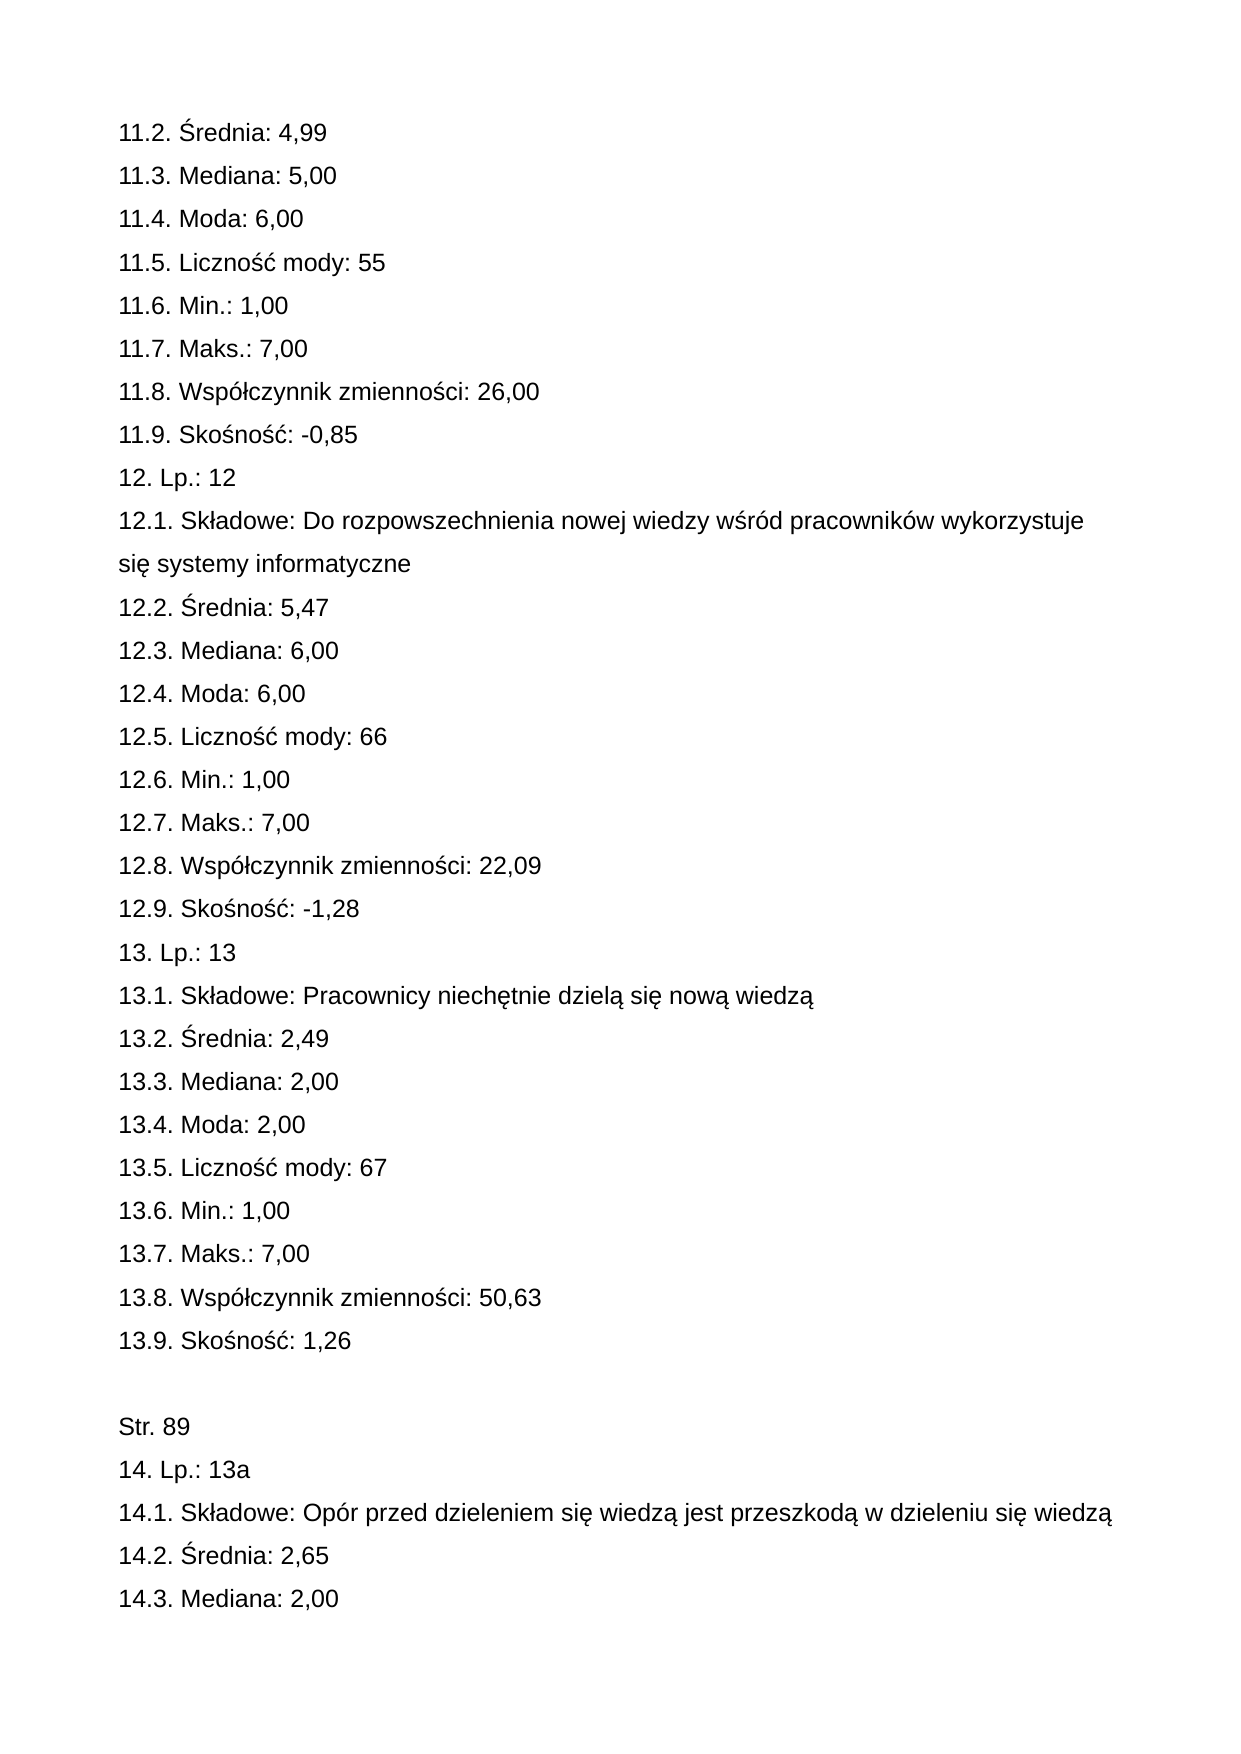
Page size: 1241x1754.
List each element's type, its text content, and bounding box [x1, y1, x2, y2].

text 14.2. Średnia: 2,65 [118, 1541, 1122, 1570]
text 11.3. Mediana: 5,00 [118, 161, 1122, 190]
text 12.2. Średnia: 5,47 [118, 592, 1122, 621]
text 14.3. Mediana: 2,00 [118, 1584, 1122, 1613]
text 13.2. Średnia: 2,49 [118, 1024, 1122, 1052]
text 11.5. Liczność mody: 55 [118, 247, 1122, 276]
text 13.8. Współczynnik zmienności: 50,63 [118, 1282, 1122, 1311]
text 13. Lp.: 13 [118, 937, 1122, 966]
text 12.3. Mediana: 6,00 [118, 636, 1122, 664]
text 13.4. Moda: 2,00 [118, 1110, 1122, 1139]
text 12.4. Moda: 6,00 [118, 679, 1122, 707]
text 11.6. Min.: 1,00 [118, 291, 1122, 319]
text 12.9. Skośność: -1,28 [118, 894, 1122, 923]
text 13.1. Składowe: Pracownicy niechętnie dzielą się nową wiedzą [118, 981, 1122, 1009]
text 14.1. Składowe: Opór przed dzieleniem się wiedzą jest przeszkodą w dzieleniu się wiedzą [118, 1498, 1122, 1527]
text 11.2. Średnia: 4,99 [118, 118, 1122, 147]
text Str. 89 [118, 1412, 1122, 1441]
text 13.6. Min.: 1,00 [118, 1196, 1122, 1225]
text 13.9. Skośność: 1,26 [118, 1326, 1122, 1354]
text 12. Lp.: 12 [118, 463, 1122, 492]
text 12.8. Współczynnik zmienności: 22,09 [118, 851, 1122, 880]
text 14. Lp.: 13a [118, 1455, 1122, 1484]
text 12.5. Liczność mody: 66 [118, 722, 1122, 751]
text 11.8. Współczynnik zmienności: 26,00 [118, 377, 1122, 406]
text 12.7. Maks.: 7,00 [118, 808, 1122, 837]
text 12.1. Składowe: Do rozpowszechnienia nowej wiedzy wśród pracowników wykorzystuje się systemy informatyczne [118, 506, 1122, 578]
text 11.7. Maks.: 7,00 [118, 334, 1122, 362]
text 13.5. Liczność mody: 67 [118, 1153, 1122, 1182]
text 13.3. Mediana: 2,00 [118, 1067, 1122, 1096]
text 11.9. Skośność: -0,85 [118, 420, 1122, 449]
text 11.4. Moda: 6,00 [118, 204, 1122, 233]
text 13.7. Maks.: 7,00 [118, 1239, 1122, 1268]
text 12.6. Min.: 1,00 [118, 765, 1122, 794]
